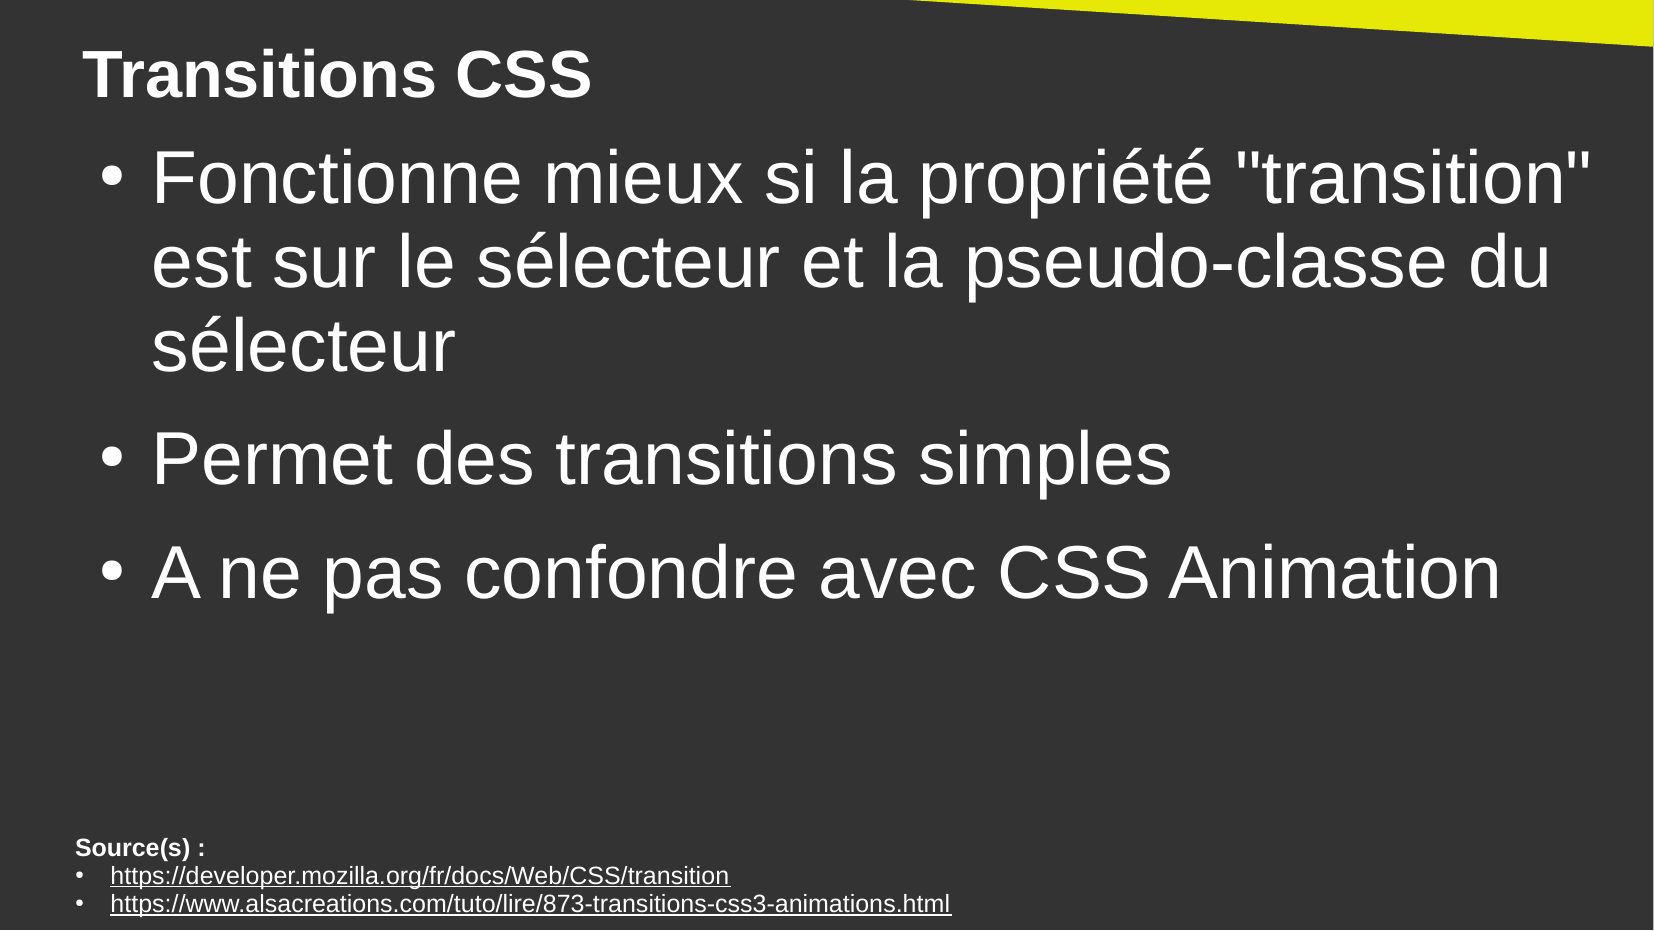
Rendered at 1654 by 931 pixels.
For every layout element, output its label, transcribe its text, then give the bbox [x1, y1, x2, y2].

text_box Source(s) : https://developer.mozilla.org/fr/docs/Web/CSS/transition https://www.alsacreations.com/tuto/lire/873-transitions-css3-animations.html [60, 826, 1546, 926]
title Transitions CSS [82, 37, 1571, 114]
list Fonctionne mieux si la propriété "transition" est sur le sélecteur et la pseudo-classe du sélecteur Permet des transitions simples A ne pas confondre avec CSS Animation [80, 135, 1620, 733]
text_box [909, 0, 1654, 47]
